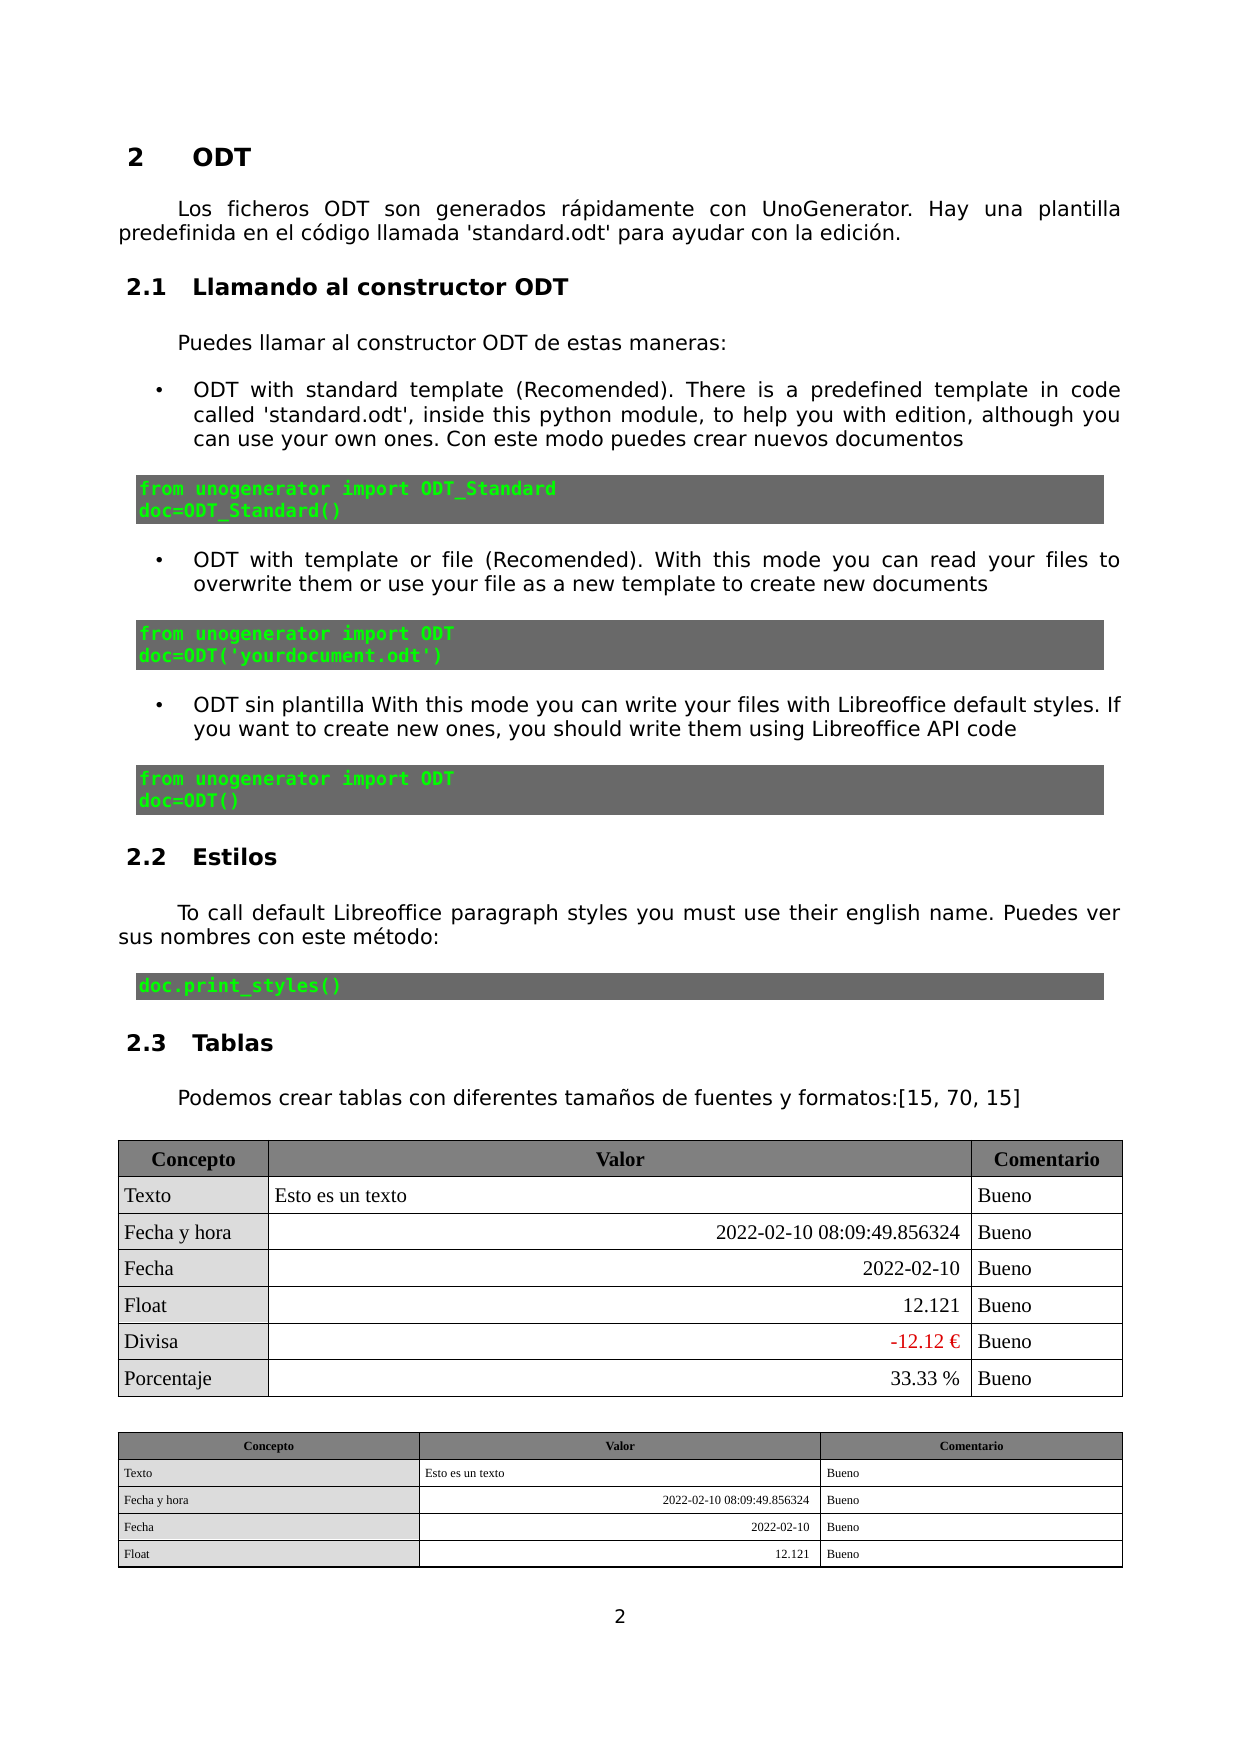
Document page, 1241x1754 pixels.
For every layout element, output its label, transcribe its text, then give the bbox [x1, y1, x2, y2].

table_cell Bueno [821, 1541, 1122, 1566]
table_cell Texto [119, 1177, 268, 1213]
table_cell Bueno [972, 1177, 1122, 1213]
table_cell Bueno [972, 1250, 1122, 1286]
table_header Comentario [972, 1141, 1122, 1176]
table_cell Float [119, 1287, 268, 1322]
table_cell 12.121 [269, 1287, 971, 1322]
list ODT sin plantilla With this mode you can write your files with Libreoffice default styles. If you want to create new ones, you should write them using Libreoffice API code [156, 693, 1122, 742]
table_header Comentario [821, 1433, 1122, 1459]
table_cell 2022-02-10 08:09:49.856324 [269, 1214, 971, 1249]
table_cell Bueno [972, 1324, 1122, 1359]
table_cell Fecha y hora [119, 1214, 268, 1249]
text doc.print_styles() [136, 973, 1104, 1000]
table_cell -12.12 € [269, 1324, 971, 1359]
table_cell Bueno [972, 1287, 1122, 1322]
table_cell Fecha y hora [119, 1487, 419, 1513]
list ODT with template or file (Recomended). With this mode you can read your files to overwrite them or use your file as a new template to create new documents [156, 548, 1122, 597]
text To call default Libreoffice paragraph styles you must use their english name. Puedes ver sus nombres con este método: [118, 901, 1122, 949]
table_cell Fecha [119, 1514, 419, 1539]
table_cell Fecha [119, 1250, 268, 1286]
table_cell 2022-02-10 08:09:49.856324 [420, 1487, 820, 1513]
text Podemos crear tablas con diferentes tamaños de fuentes y formatos:[15, 70, 15] [118, 1086, 1122, 1110]
table_cell Esto es un texto [269, 1177, 971, 1213]
table_header Valor [269, 1141, 971, 1176]
table_cell Bueno [972, 1360, 1122, 1396]
table_cell Float [119, 1541, 419, 1566]
table_cell Porcentaje [119, 1360, 268, 1396]
text from unogenerator import ODT doc=ODT('yourdocument.odt') [136, 620, 1104, 670]
table_cell Bueno [821, 1487, 1122, 1513]
subtitle Llamando al constructor ODT [118, 274, 1122, 301]
subtitle Tablas [118, 1030, 1122, 1056]
table_cell Divisa [119, 1324, 268, 1359]
table_cell Bueno [972, 1214, 1122, 1249]
text from unogenerator import ODT_Standard doc=ODT_Standard() [136, 475, 1104, 524]
table_header Concepto [119, 1433, 419, 1459]
text Puedes llamar al constructor ODT de estas maneras: [118, 331, 1122, 355]
text Los ficheros ODT son generados rápidamente con UnoGenerator. Hay una plantilla predefinida en el código llamada 'standard.odt' para ayudar con la edición. [118, 197, 1122, 245]
table_cell Texto [119, 1460, 419, 1486]
table_cell Bueno [821, 1514, 1122, 1539]
table_cell Bueno [821, 1460, 1122, 1486]
text from unogenerator import ODT doc=ODT() [136, 765, 1104, 815]
table_cell 2022-02-10 [420, 1514, 820, 1539]
table_cell Esto es un texto [420, 1460, 820, 1486]
list ODT with standard template (Recomended). There is a predefined template in code called 'standard.odt', inside this python module, to help you with edition, although you can use your own ones. Con este modo puedes crear nuevos documentos [156, 378, 1122, 451]
table_header Concepto [119, 1141, 268, 1176]
table_cell 33.33 % [269, 1360, 971, 1396]
subtitle ODT [118, 143, 1122, 172]
table_cell 12.121 [420, 1541, 820, 1566]
table_header Valor [420, 1433, 820, 1459]
table_cell 2022-02-10 [269, 1250, 971, 1286]
subtitle Estilos [118, 844, 1122, 871]
